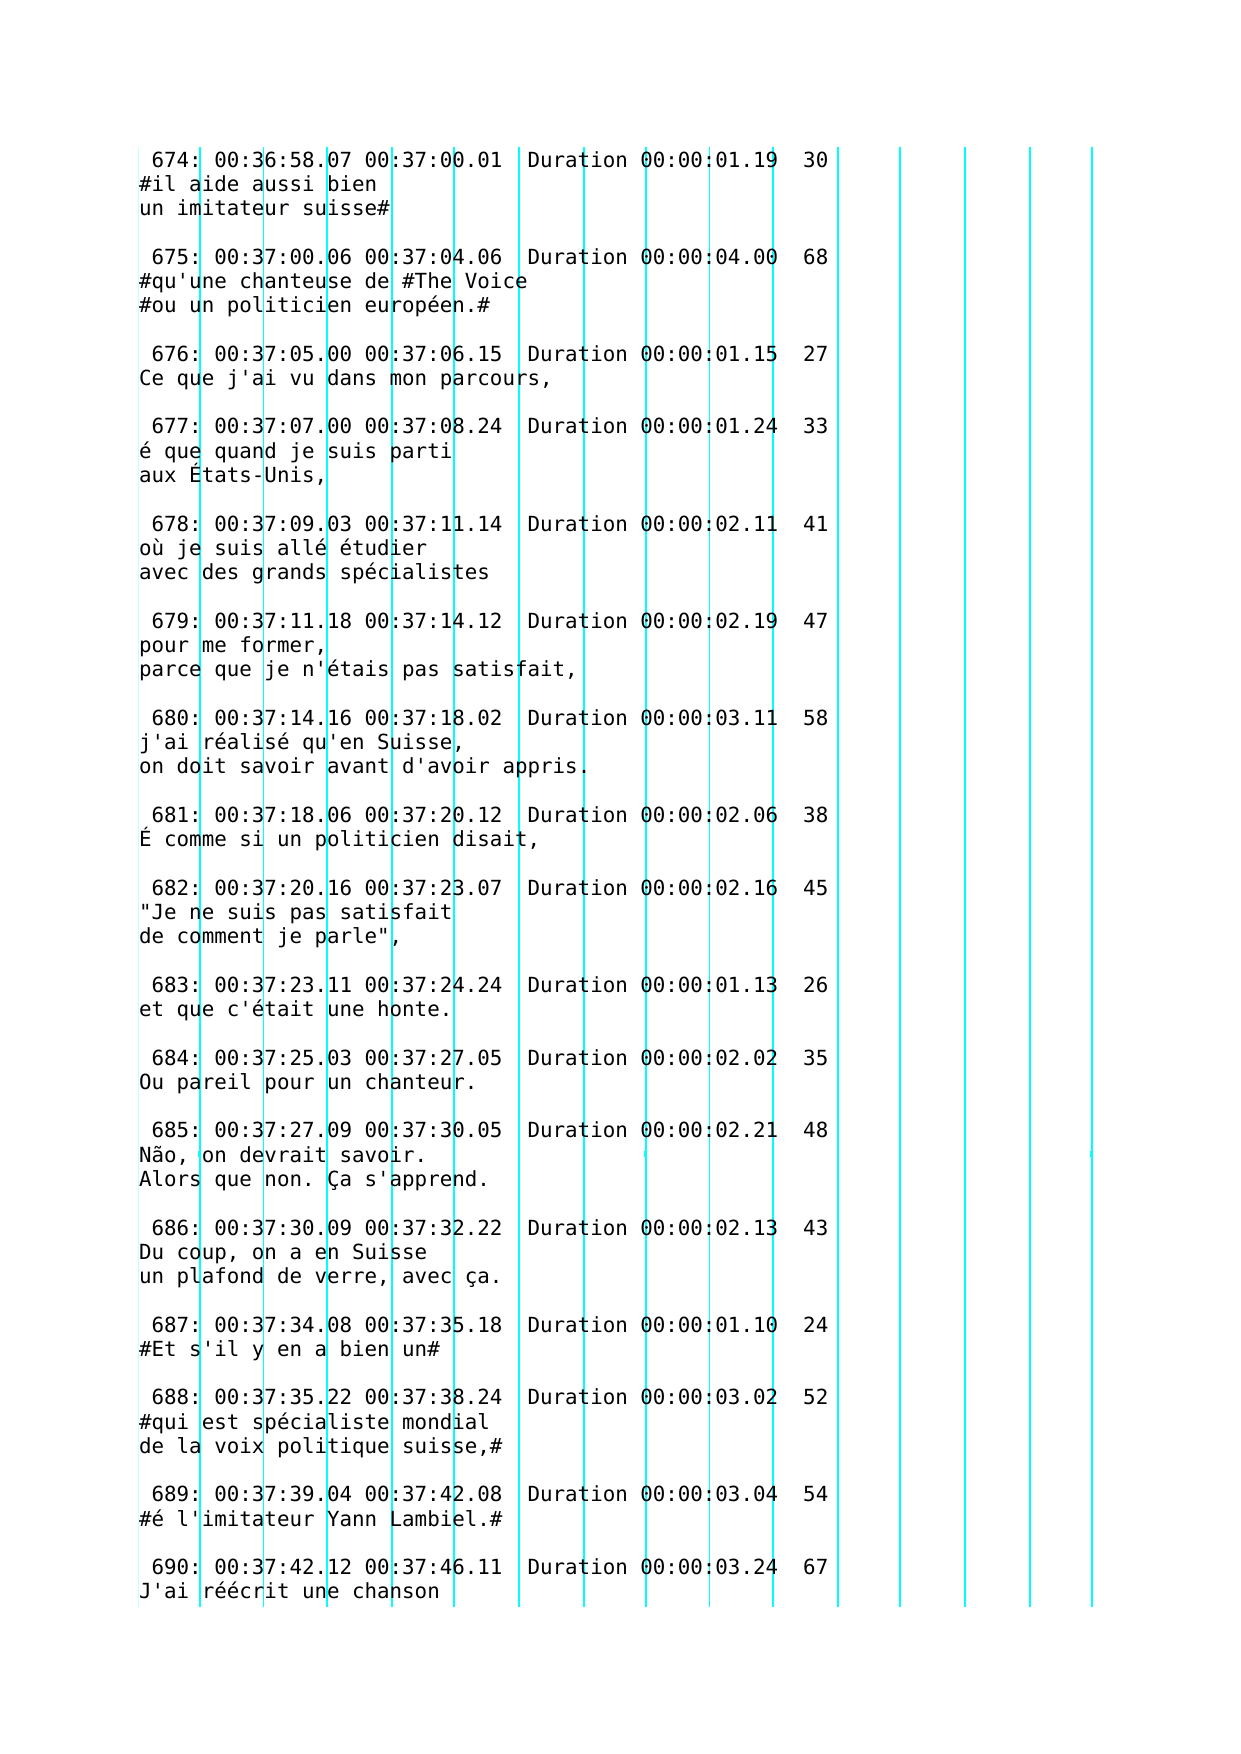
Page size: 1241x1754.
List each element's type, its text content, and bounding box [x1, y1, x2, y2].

picture [138, 147, 1102, 1607]
text Ou pareil pour un chanteur. [139, 1070, 1101, 1094]
text 682: 00:37:20.16 00:37:23.07 Duration 00:00:02.16 45 [139, 876, 1101, 900]
text #Et s'il y en a bien un# [139, 1337, 1101, 1361]
text 685: 00:37:27.09 00:37:30.05 Duration 00:00:02.21 48 [139, 1118, 1101, 1143]
text 686: 00:37:30.09 00:37:32.22 Duration 00:00:02.13 43 [139, 1216, 1101, 1240]
text Du coup, on a en Suisse [139, 1240, 1101, 1264]
text j'ai réalisé qu'en Suisse, [139, 730, 1101, 754]
text 684: 00:37:25.03 00:37:27.05 Duration 00:00:02.02 35 [139, 1046, 1101, 1070]
text 676: 00:37:05.00 00:37:06.15 Duration 00:00:01.15 27 [139, 342, 1101, 366]
text parce que je n'étais pas satisfait, [139, 657, 1101, 682]
text 688: 00:37:35.22 00:37:38.24 Duration 00:00:03.02 52 [139, 1385, 1101, 1410]
text aux États-Unis, [139, 463, 1101, 487]
text É comme si un politicien disait, [139, 827, 1101, 851]
text #é l'imitateur Yann Lambiel.# [139, 1507, 1101, 1531]
text où je suis allé étudier [139, 536, 1101, 560]
text #qui est spécialiste mondial [139, 1410, 1101, 1434]
text et que c'était une honte. [139, 997, 1101, 1021]
text "Je ne suis pas satisfait [139, 900, 1101, 924]
text Ce que j'ai vu dans mon parcours, [139, 366, 1101, 390]
text J'ai réécrit une chanson [139, 1579, 1101, 1604]
text un plafond de verre, avec ça. [139, 1264, 1101, 1288]
text #il aide aussi bien [139, 172, 1101, 196]
text 690: 00:37:42.12 00:37:46.11 Duration 00:00:03.24 67 [139, 1555, 1101, 1579]
text 679: 00:37:11.18 00:37:14.12 Duration 00:00:02.19 47 [139, 609, 1101, 633]
text é que quand je suis parti [139, 439, 1101, 463]
text 683: 00:37:23.11 00:37:24.24 Duration 00:00:01.13 26 [139, 973, 1101, 997]
text pour me former, [139, 633, 1101, 657]
text 680: 00:37:14.16 00:37:18.02 Duration 00:00:03.11 58 [139, 706, 1101, 730]
text Alors que non. Ça s'apprend. [139, 1167, 1101, 1191]
text on doit savoir avant d'avoir appris. [139, 754, 1101, 779]
text #ou un politicien européen.# [139, 293, 1101, 317]
text de comment je parle", [139, 924, 1101, 948]
text 689: 00:37:39.04 00:37:42.08 Duration 00:00:03.04 54 [139, 1482, 1101, 1507]
text 674: 00:36:58.07 00:37:00.01 Duration 00:00:01.19 30 [139, 148, 1101, 172]
text 677: 00:37:07.00 00:37:08.24 Duration 00:00:01.24 33 [139, 414, 1101, 439]
text de la voix politique suisse,# [139, 1434, 1101, 1458]
text 681: 00:37:18.06 00:37:20.12 Duration 00:00:02.06 38 [139, 803, 1101, 827]
text 678: 00:37:09.03 00:37:11.14 Duration 00:00:02.11 41 [139, 512, 1101, 536]
text 687: 00:37:34.08 00:37:35.18 Duration 00:00:01.10 24 [139, 1313, 1101, 1337]
text avec des grands spécialistes [139, 560, 1101, 584]
text un imitateur suisse# [139, 196, 1101, 220]
text 675: 00:37:00.06 00:37:04.06 Duration 00:00:04.00 68 [139, 245, 1101, 269]
text Não, on devrait savoir. [139, 1143, 1101, 1167]
text #qu'une chanteuse de #The Voice [139, 269, 1101, 293]
